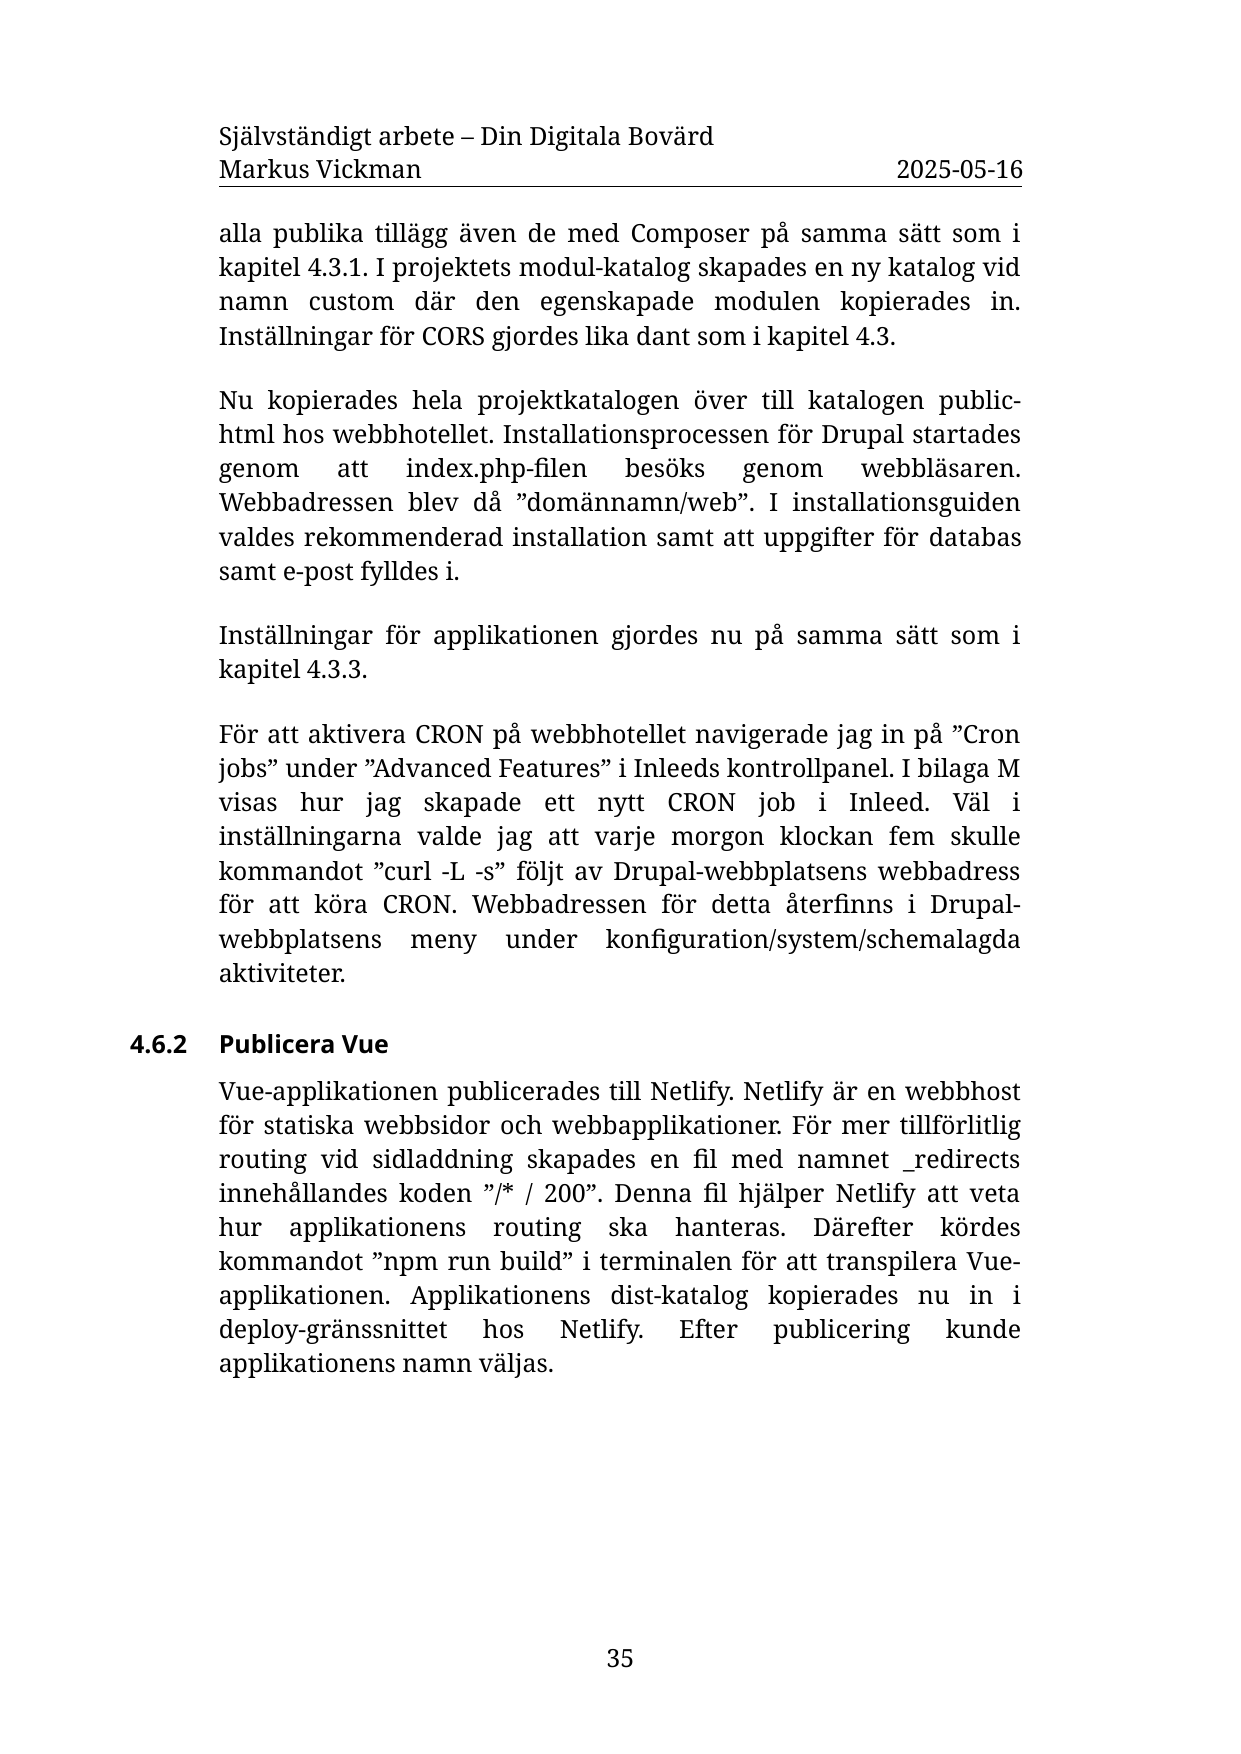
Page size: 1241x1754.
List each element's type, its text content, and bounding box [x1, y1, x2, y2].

text Vue-applikationen publicerades till Netlify. Netlify är en webbhost för statiska webbsidor och webbapplikationer. För mer tillförlitlig routing vid sidladdning skapades en fil med namnet _redirects innehållandes koden ”/* / 200”. Denna fil hjälper Netlify att veta hur applikationens routing ska hanteras. Därefter kördes kommandot ”npm run build” i terminalen för att transpilera Vue-applikationen. Applikationens dist-katalog kopierades nu in i deploy-gränssnittet hos Netlify. Efter publicering kunde applikationens namn väljas. [218, 1074, 1022, 1380]
text För att aktivera CRON på webbhotellet navigerade jag in på ”Cron jobs” under ”Advanced Features” i Inleeds kontrollpanel. I bilaga M visas hur jag skapade ett nytt CRON job i Inleed. Väl i inställningarna valde jag att varje morgon klockan fem skulle kommandot ”curl -L -s” följt av Drupal-webbplatsens webbadress för att köra CRON. Webbadressen för detta återfinns i Drupal-webbplatsens meny under konfiguration/system/schemalagda aktiviteter. [218, 717, 1022, 989]
text alla publika tillägg även de med Composer på samma sätt som i kapitel 4.3.1. I projektets modul-katalog skapades en ny katalog vid namn custom där den egenskapade modulen kopierades in. Inställningar för CORS gjordes lika dant som i kapitel 4.3. [218, 216, 1022, 352]
text Inställningar för applikationen gjordes nu på samma sätt som i kapitel 4.3.3. [218, 618, 1022, 686]
subtitle Publicera Vue [130, 1027, 1022, 1061]
text Nu kopierades hela projektkatalogen över till katalogen public-html hos webbhotellet. Installationsprocessen för Drupal startades genom att index.php-filen besöks genom webbläsaren. Webbadressen blev då ”domännamn/web”. I installationsguiden valdes rekommenderad installation samt att uppgifter för databas samt e-post fylldes i. [218, 383, 1022, 587]
